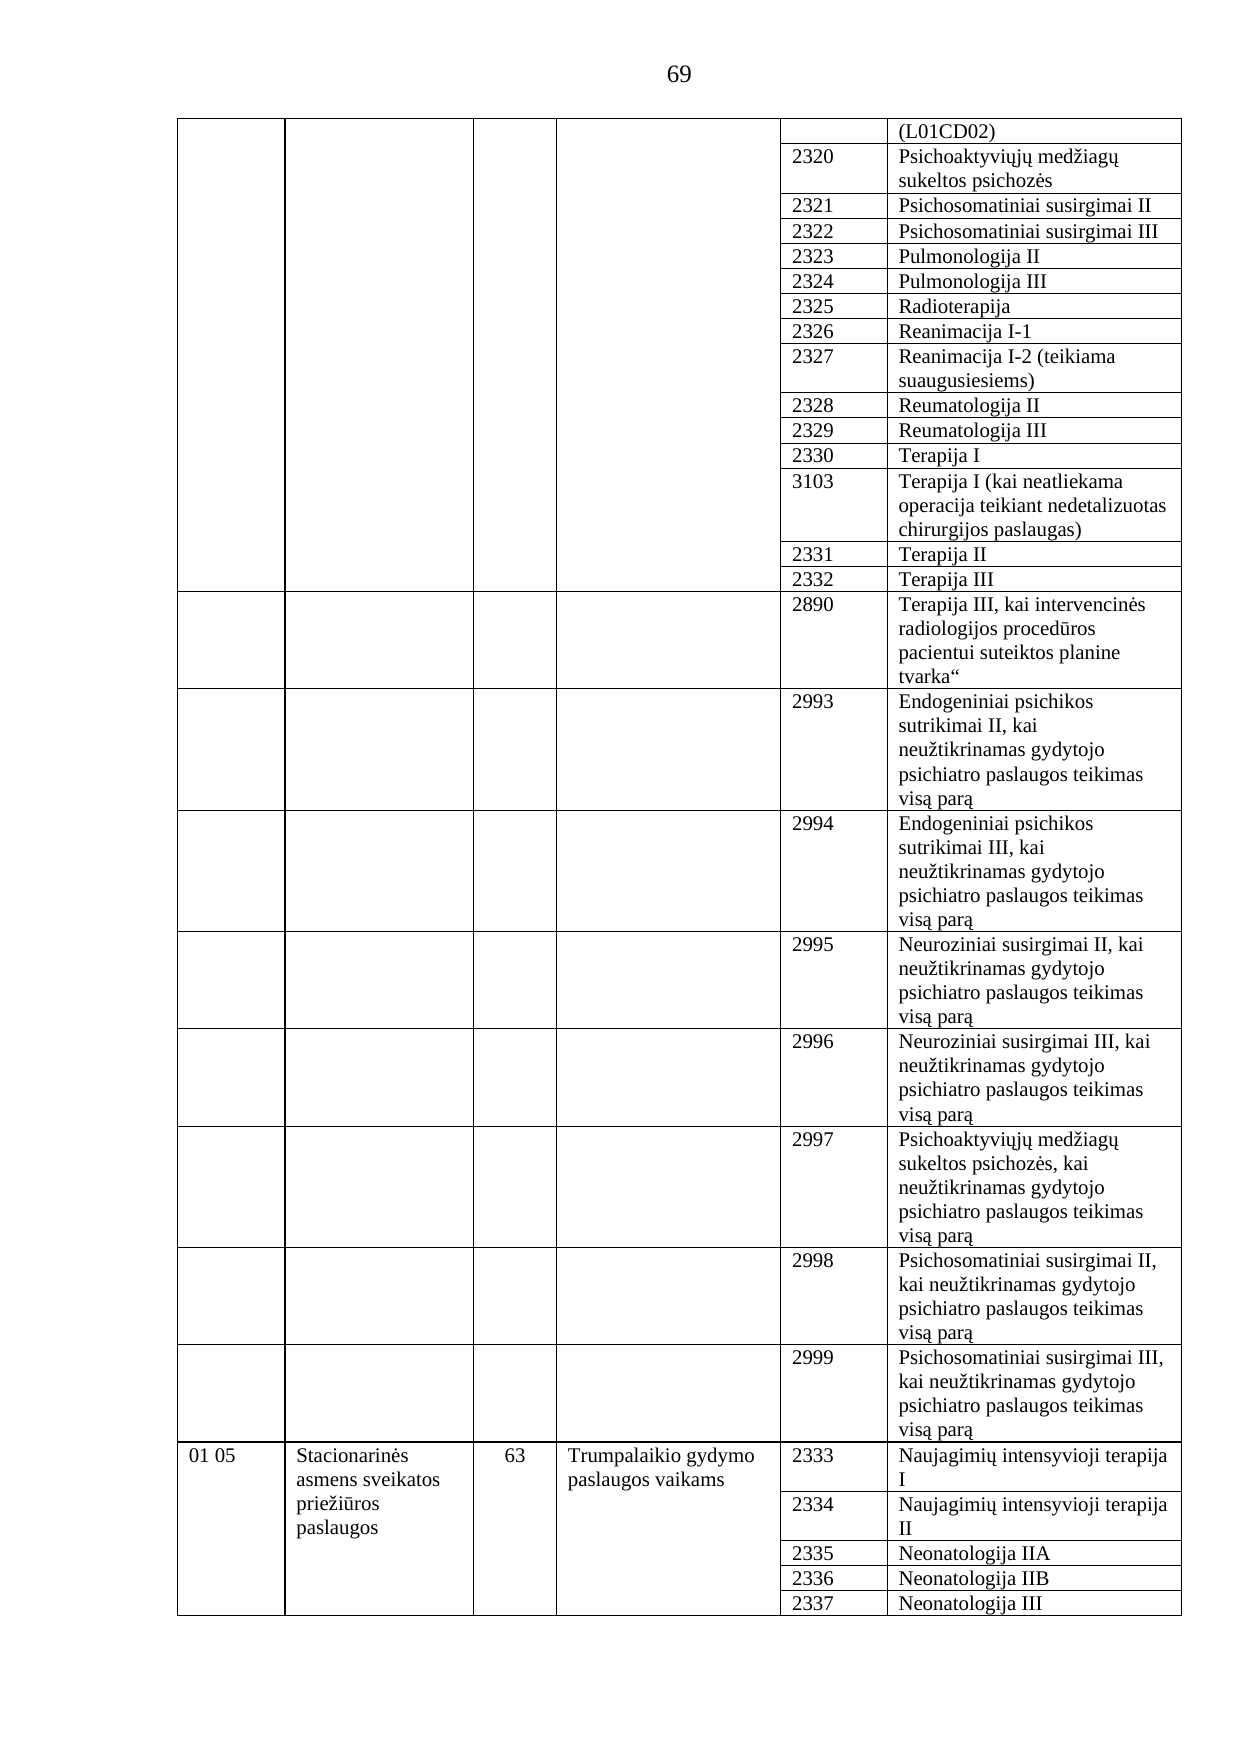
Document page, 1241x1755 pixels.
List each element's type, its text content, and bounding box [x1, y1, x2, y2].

table_cell Reanimacija I-2 (teikiama suaugusiesiems) [888, 344, 1181, 392]
table_cell 2332 [781, 567, 887, 591]
table_cell [286, 119, 473, 591]
table_cell 2327 [781, 344, 887, 392]
table_cell [178, 1345, 284, 1441]
table_cell [178, 1127, 284, 1247]
table_cell 2999 [781, 1345, 887, 1441]
table_cell [474, 592, 556, 688]
table_cell [557, 932, 780, 1028]
table_cell 2323 [781, 244, 887, 268]
table_cell Psichoaktyviųjų medžiagų sukeltos psichozės, kai neužtikrinamas gydytojo psichiatro paslaugos teikimas visą parą [888, 1127, 1181, 1247]
table_cell 2328 [781, 393, 887, 417]
table_cell 2324 [781, 269, 887, 293]
table_cell Stacionarinės asmens sveikatos priežiūros paslaugos [286, 1443, 473, 1615]
table_cell 2996 [781, 1029, 887, 1126]
table_cell Reumatologija II [888, 393, 1181, 417]
table_cell [474, 119, 556, 591]
table_cell [557, 689, 780, 809]
table_cell Psichoaktyviųjų medžiagų sukeltos psichozės [888, 144, 1181, 192]
table_cell Endogeniniai psichikos sutrikimai III, kai neužtikrinamas gydytojo psichiatro paslaugos teikimas visą parą [888, 811, 1181, 931]
table_cell Psichosomatiniai susirgimai III, kai neužtikrinamas gydytojo psichiatro paslaugos teikimas visą parą [888, 1345, 1181, 1441]
table_cell [178, 592, 284, 688]
table_cell 2997 [781, 1127, 887, 1247]
table_cell [474, 1248, 556, 1344]
table_cell [286, 1345, 473, 1441]
table_cell Neonatologija IIB [888, 1566, 1181, 1590]
table_cell Pulmonologija III [888, 269, 1181, 293]
table_cell Radioterapija [888, 294, 1181, 318]
table_cell 2335 [781, 1541, 887, 1565]
table_cell [557, 592, 780, 688]
table_cell [474, 1345, 556, 1441]
table_cell Terapija I (kai neatliekama operacija teikiant nedetalizuotas chirurgijos paslaugas) [888, 469, 1181, 541]
table_cell 2993 [781, 689, 887, 809]
table_cell Pulmonologija II [888, 244, 1181, 268]
table_cell Neonatologija IIA [888, 1541, 1181, 1565]
table_cell [286, 1127, 473, 1247]
table_cell [557, 1127, 780, 1247]
table_cell Neonatologija III [888, 1591, 1181, 1615]
table_cell Naujagimių intensyvioji terapija II [888, 1492, 1181, 1540]
table_cell [178, 689, 284, 809]
table_cell [286, 689, 473, 809]
table_cell [178, 1248, 284, 1344]
table_cell 2333 [781, 1443, 887, 1491]
table_cell Terapija III, kai intervencinės radiologijos procedūros pacientui suteiktos planine tvarka“ [888, 592, 1181, 688]
table_cell [474, 811, 556, 931]
table_cell 63 [474, 1443, 556, 1615]
table_cell 2994 [781, 811, 887, 931]
table_cell Psichosomatiniai susirgimai II, kai neužtikrinamas gydytojo psichiatro paslaugos teikimas visą parą [888, 1248, 1181, 1344]
table_cell 2998 [781, 1248, 887, 1344]
table_cell [474, 1127, 556, 1247]
table_cell [557, 119, 780, 591]
table_cell [557, 811, 780, 931]
table_cell 2322 [781, 219, 887, 243]
table_cell [178, 119, 284, 591]
table_cell Trumpalaikio gydymo paslaugos vaikams [557, 1443, 780, 1615]
table_cell Terapija II [888, 542, 1181, 566]
table_cell Terapija III [888, 567, 1181, 591]
table_cell 2326 [781, 319, 887, 343]
table_cell [178, 932, 284, 1028]
table_cell Naujagimių intensyvioji terapija I [888, 1443, 1181, 1491]
table_cell 2329 [781, 418, 887, 442]
table_cell [474, 689, 556, 809]
table_cell Reumatologija III [888, 418, 1181, 442]
table_cell 01 05 [178, 1443, 284, 1615]
table_cell 2337 [781, 1591, 887, 1615]
table_cell 2331 [781, 542, 887, 566]
table_cell [286, 1029, 473, 1126]
table_cell 2336 [781, 1566, 887, 1590]
table_cell 2325 [781, 294, 887, 318]
table_cell [178, 1029, 284, 1126]
table_cell (L01CD02) [888, 119, 1181, 143]
table_cell [286, 592, 473, 688]
table_cell [557, 1345, 780, 1441]
table_cell [286, 1248, 473, 1344]
table_cell 2995 [781, 932, 887, 1028]
table_cell Reanimacija I-1 [888, 319, 1181, 343]
table_cell [286, 811, 473, 931]
table_cell 2321 [781, 194, 887, 217]
table_cell Psichosomatiniai susirgimai III [888, 219, 1181, 243]
table_cell 3103 [781, 469, 887, 541]
table_cell [557, 1248, 780, 1344]
table_cell Neuroziniai susirgimai III, kai neužtikrinamas gydytojo psichiatro paslaugos teikimas visą parą [888, 1029, 1181, 1126]
table_cell [781, 119, 887, 143]
table_cell Endogeniniai psichikos sutrikimai II, kai neužtikrinamas gydytojo psichiatro paslaugos teikimas visą parą [888, 689, 1181, 809]
table_cell [474, 1029, 556, 1126]
table_cell [178, 811, 284, 931]
table_cell 2334 [781, 1492, 887, 1540]
table_cell [474, 932, 556, 1028]
table_cell 2890 [781, 592, 887, 688]
table_cell 2320 [781, 144, 887, 192]
table_cell Neuroziniai susirgimai II, kai neužtikrinamas gydytojo psichiatro paslaugos teikimas visą parą [888, 932, 1181, 1028]
table_cell 2330 [781, 444, 887, 467]
table_cell Terapija I [888, 444, 1181, 467]
table_cell [286, 932, 473, 1028]
table_cell Psichosomatiniai susirgimai II [888, 194, 1181, 217]
table_cell [557, 1029, 780, 1126]
